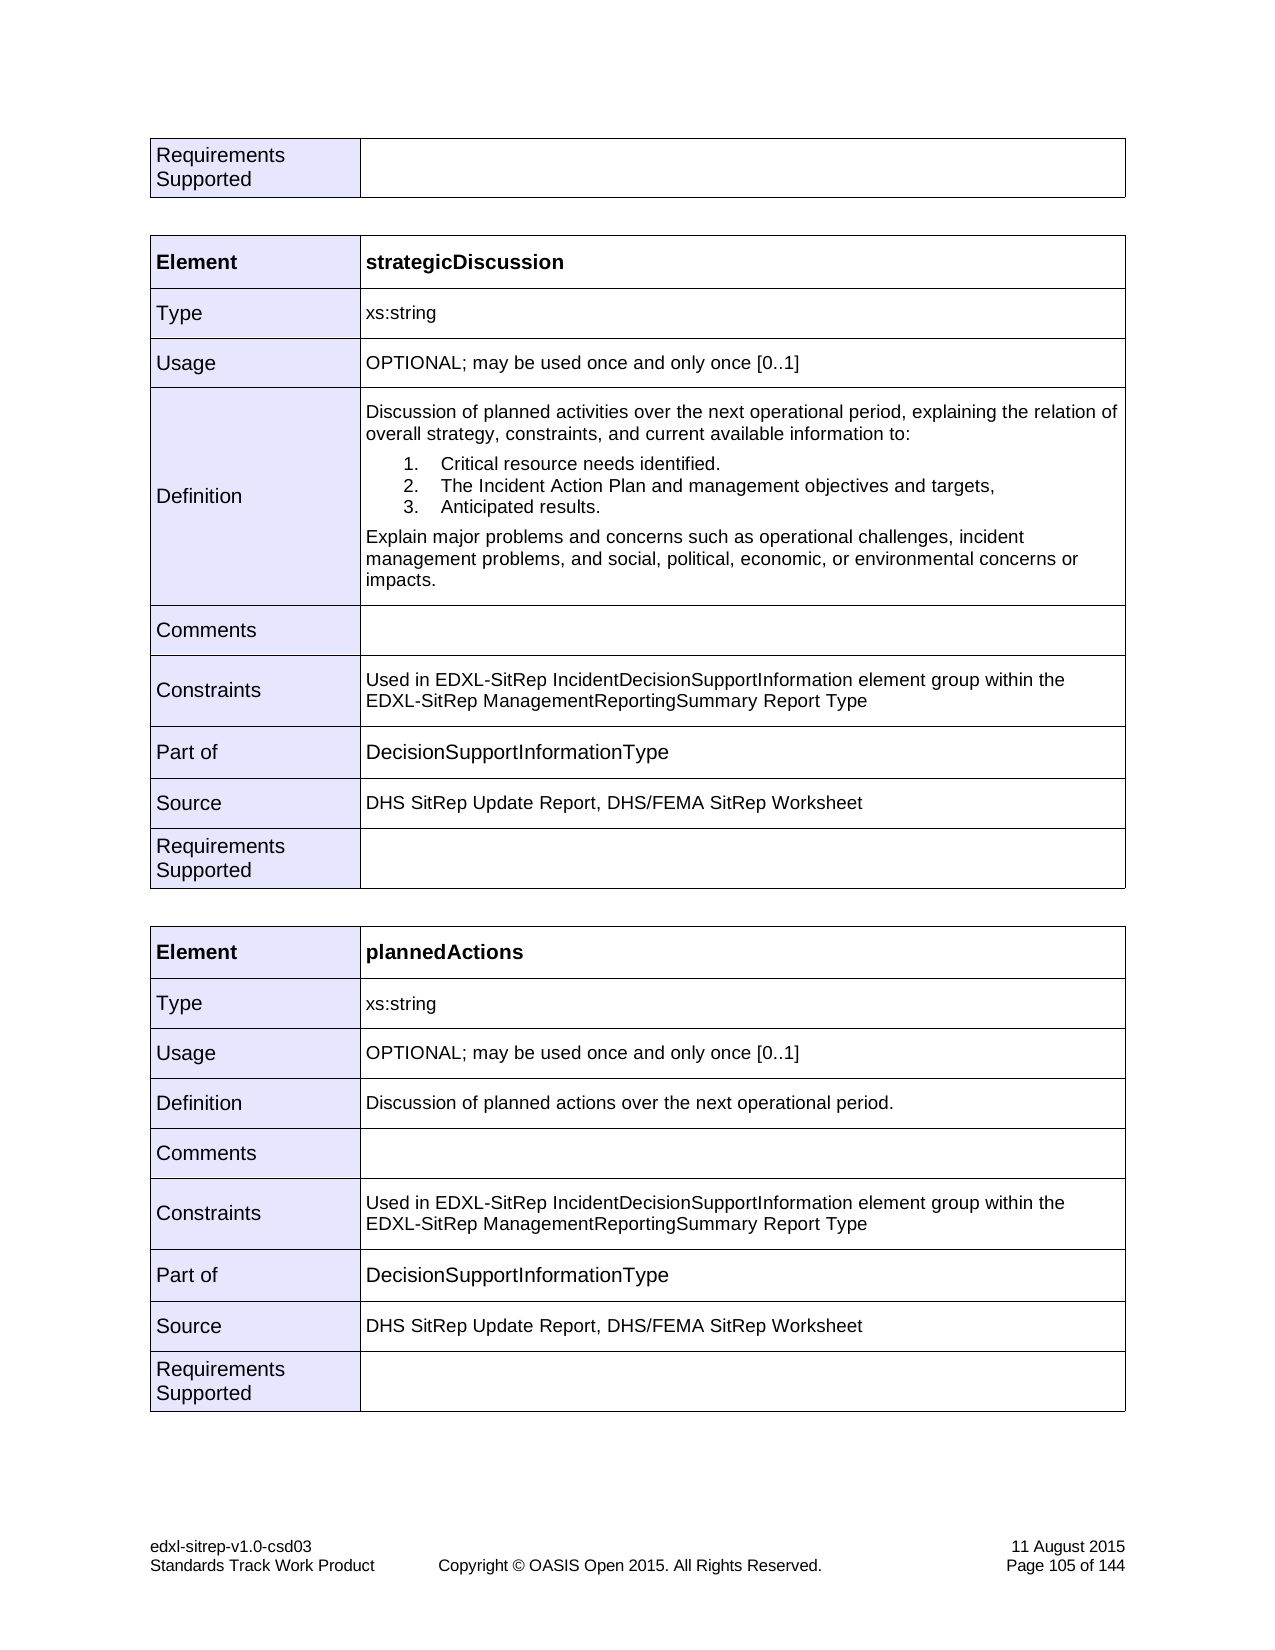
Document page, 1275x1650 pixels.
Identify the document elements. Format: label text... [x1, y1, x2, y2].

table_cell DHS SitRep Update Report, DHS/FEMA SitRep Worksheet [361, 779, 1125, 828]
table_cell Part of [151, 1250, 360, 1301]
table_header Element [151, 236, 360, 288]
table_cell Source [151, 779, 360, 828]
table_cell Comments [151, 1129, 360, 1177]
table_cell Usage [151, 339, 360, 387]
table_cell xs:string [361, 979, 1125, 1028]
table_cell DecisionSupportInformationType [361, 1250, 1125, 1301]
table_cell Part of [151, 727, 360, 778]
table_cell Requirements Supported [151, 1352, 360, 1411]
table_cell Discussion of planned activities over the next operational period, explaining the relation of overall strategy, constraints, and current available information to: Critical resource needs identified. The Incident Action Plan and management objectives and targets, Anticipated results. Explain major problems and concerns such as operational challenges, incident management problems, and social, political, economic, or environmental concerns or impacts. [361, 388, 1125, 605]
table_cell Comments [151, 606, 360, 654]
table_cell OPTIONAL; may be used once and only once [0..1] [361, 1029, 1125, 1078]
table_cell Requirements Supported [151, 139, 360, 197]
table_cell Used in EDXL-SitRep IncidentDecisionSupportInformation element group within the EDXL-SitRep ManagementReportingSummary Report Type [361, 1179, 1125, 1249]
table_cell [361, 829, 1125, 888]
table_cell [361, 139, 1125, 197]
table_cell xs:string [361, 289, 1125, 337]
table_cell Used in EDXL-SitRep IncidentDecisionSupportInformation element group within the EDXL-SitRep ManagementReportingSummary Report Type [361, 656, 1125, 726]
table_cell Definition [151, 388, 360, 605]
table_header Element [151, 927, 360, 978]
table_header strategicDiscussion [361, 236, 1125, 288]
table_cell OPTIONAL; may be used once and only once [0..1] [361, 339, 1125, 387]
table_cell Type [151, 979, 360, 1028]
table_cell [361, 1352, 1125, 1411]
table_cell Type [151, 289, 360, 337]
table_cell Constraints [151, 656, 360, 726]
table_cell Constraints [151, 1179, 360, 1249]
table_cell Usage [151, 1029, 360, 1078]
table_cell Requirements Supported [151, 829, 360, 888]
table_cell [361, 1129, 1125, 1177]
table_cell Definition [151, 1079, 360, 1128]
table_cell [361, 606, 1125, 654]
table_cell DHS SitRep Update Report, DHS/FEMA SitRep Worksheet [361, 1302, 1125, 1351]
table_cell Discussion of planned actions over the next operational period. [361, 1079, 1125, 1128]
table_cell Source [151, 1302, 360, 1351]
table_cell DecisionSupportInformationType [361, 727, 1125, 778]
table_header plannedActions [361, 927, 1125, 978]
